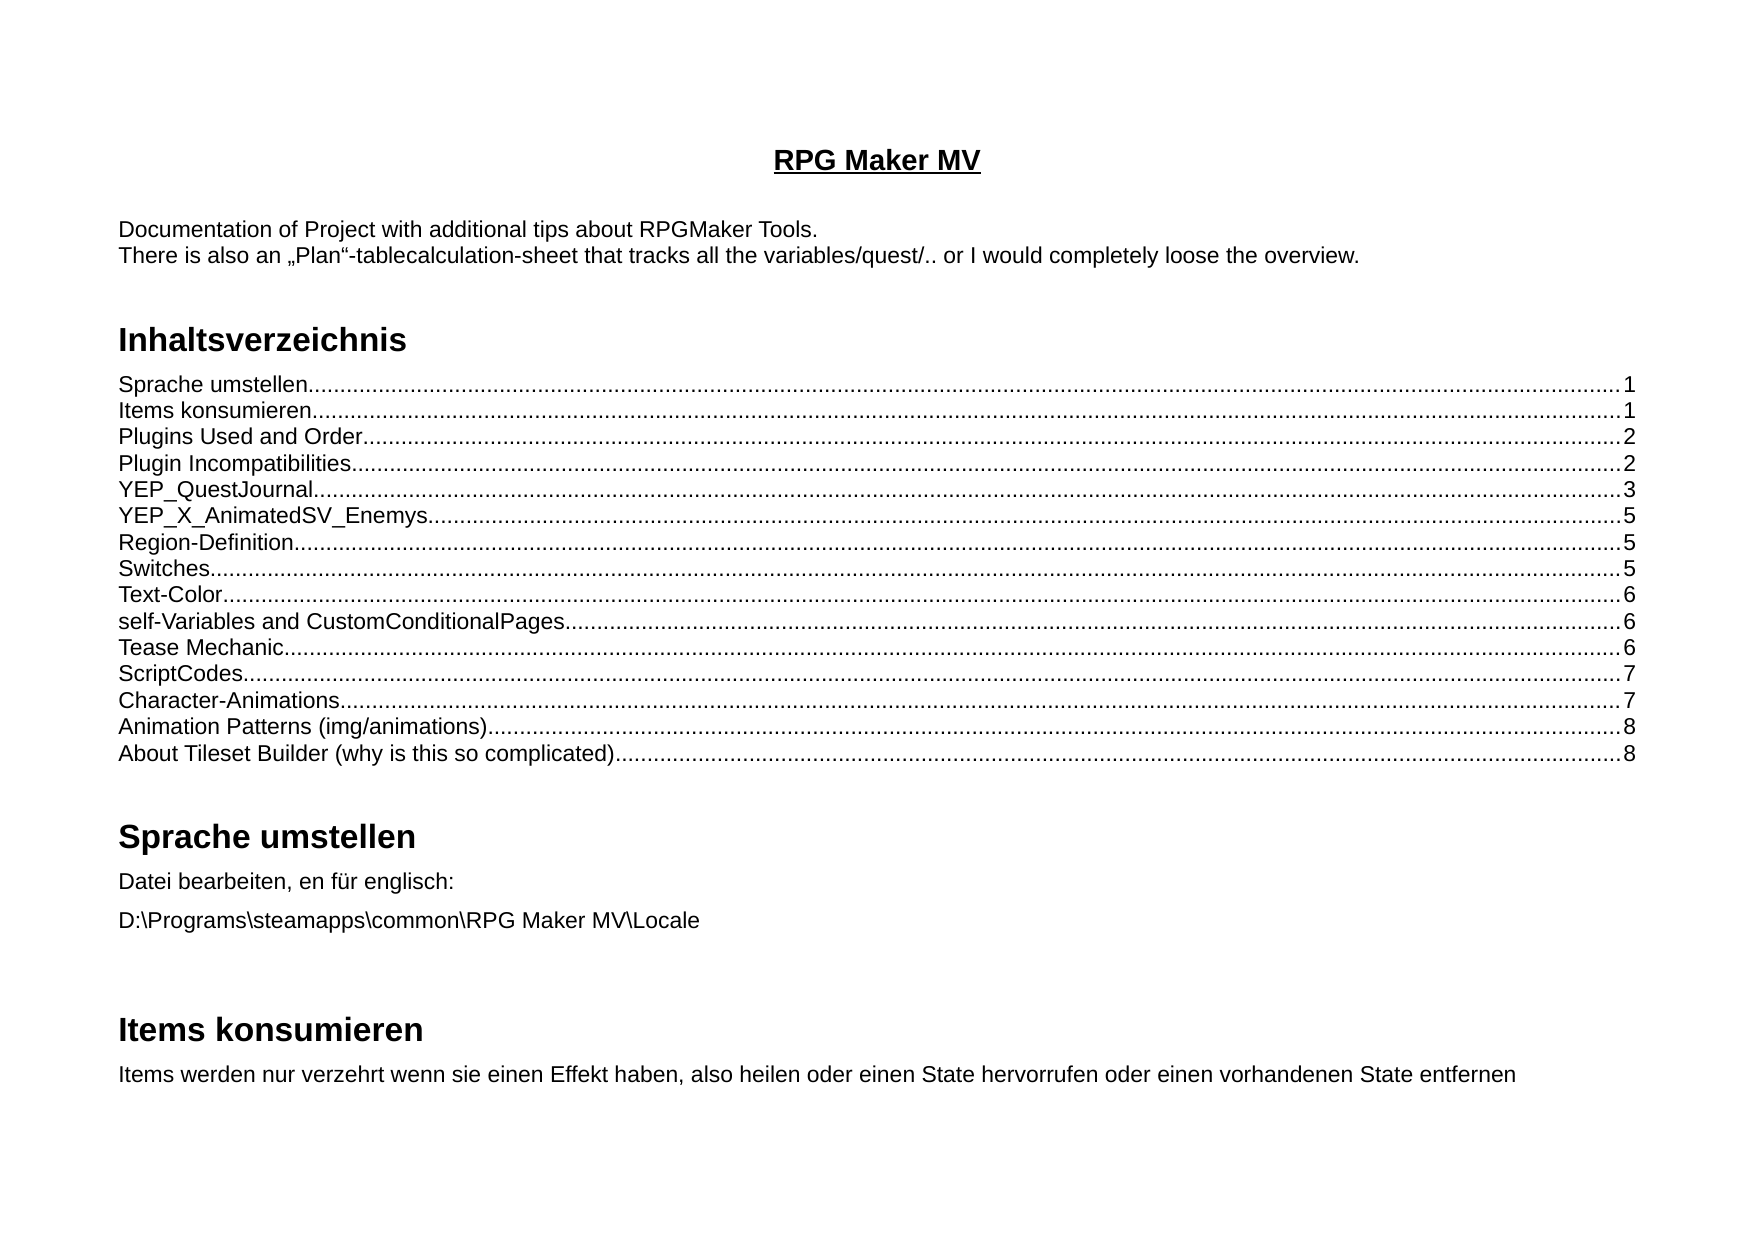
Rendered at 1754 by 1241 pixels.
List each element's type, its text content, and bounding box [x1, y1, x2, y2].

subtitle Sprache umstellen [118, 817, 1636, 856]
text Sprache umstellen 1 [118, 371, 1636, 397]
subtitle RPG Maker MV [118, 143, 1636, 177]
subtitle Items konsumieren [118, 1010, 1636, 1048]
text Animation Patterns (img/animations) 8 [118, 713, 1636, 739]
text Text-Color 6 [118, 581, 1636, 608]
subtitle Inhaltsverzeichnis [118, 319, 1636, 358]
text D:\Programs\steamapps\common\RPG Maker MV\Locale [118, 907, 1636, 933]
text There is also an „Plan“-tablecalculation-sheet that tracks all the variables/quest/.. or I would completely loose the overview. [118, 242, 1636, 268]
text About Tileset Builder (why is this so complicated) 8 [118, 739, 1636, 766]
text Plugins Used and Order 2 [118, 423, 1636, 449]
text Character-Animations 7 [118, 687, 1636, 713]
text ScriptCodes 7 [118, 660, 1636, 687]
text self-Variables and CustomConditionalPages 6 [118, 608, 1636, 634]
text YEP_QuestJournal 3 [118, 476, 1636, 502]
text Datei bearbeiten, en für englisch: [118, 868, 1636, 895]
text Items werden nur verzehrt wenn sie einen Effekt haben, also heilen oder einen State hervorrufen oder einen vorhandenen State entfernen [118, 1061, 1636, 1087]
text Items konsumieren 1 [118, 397, 1636, 423]
text YEP_X_AnimatedSV_Enemys 5 [118, 502, 1636, 529]
text Plugin Incompatibilities 2 [118, 449, 1636, 476]
text Tease Mechanic 6 [118, 634, 1636, 660]
text Documentation of Project with additional tips about RPGMaker Tools. [118, 216, 1636, 242]
text Switches 5 [118, 555, 1636, 581]
text Region-Definition 5 [118, 529, 1636, 555]
